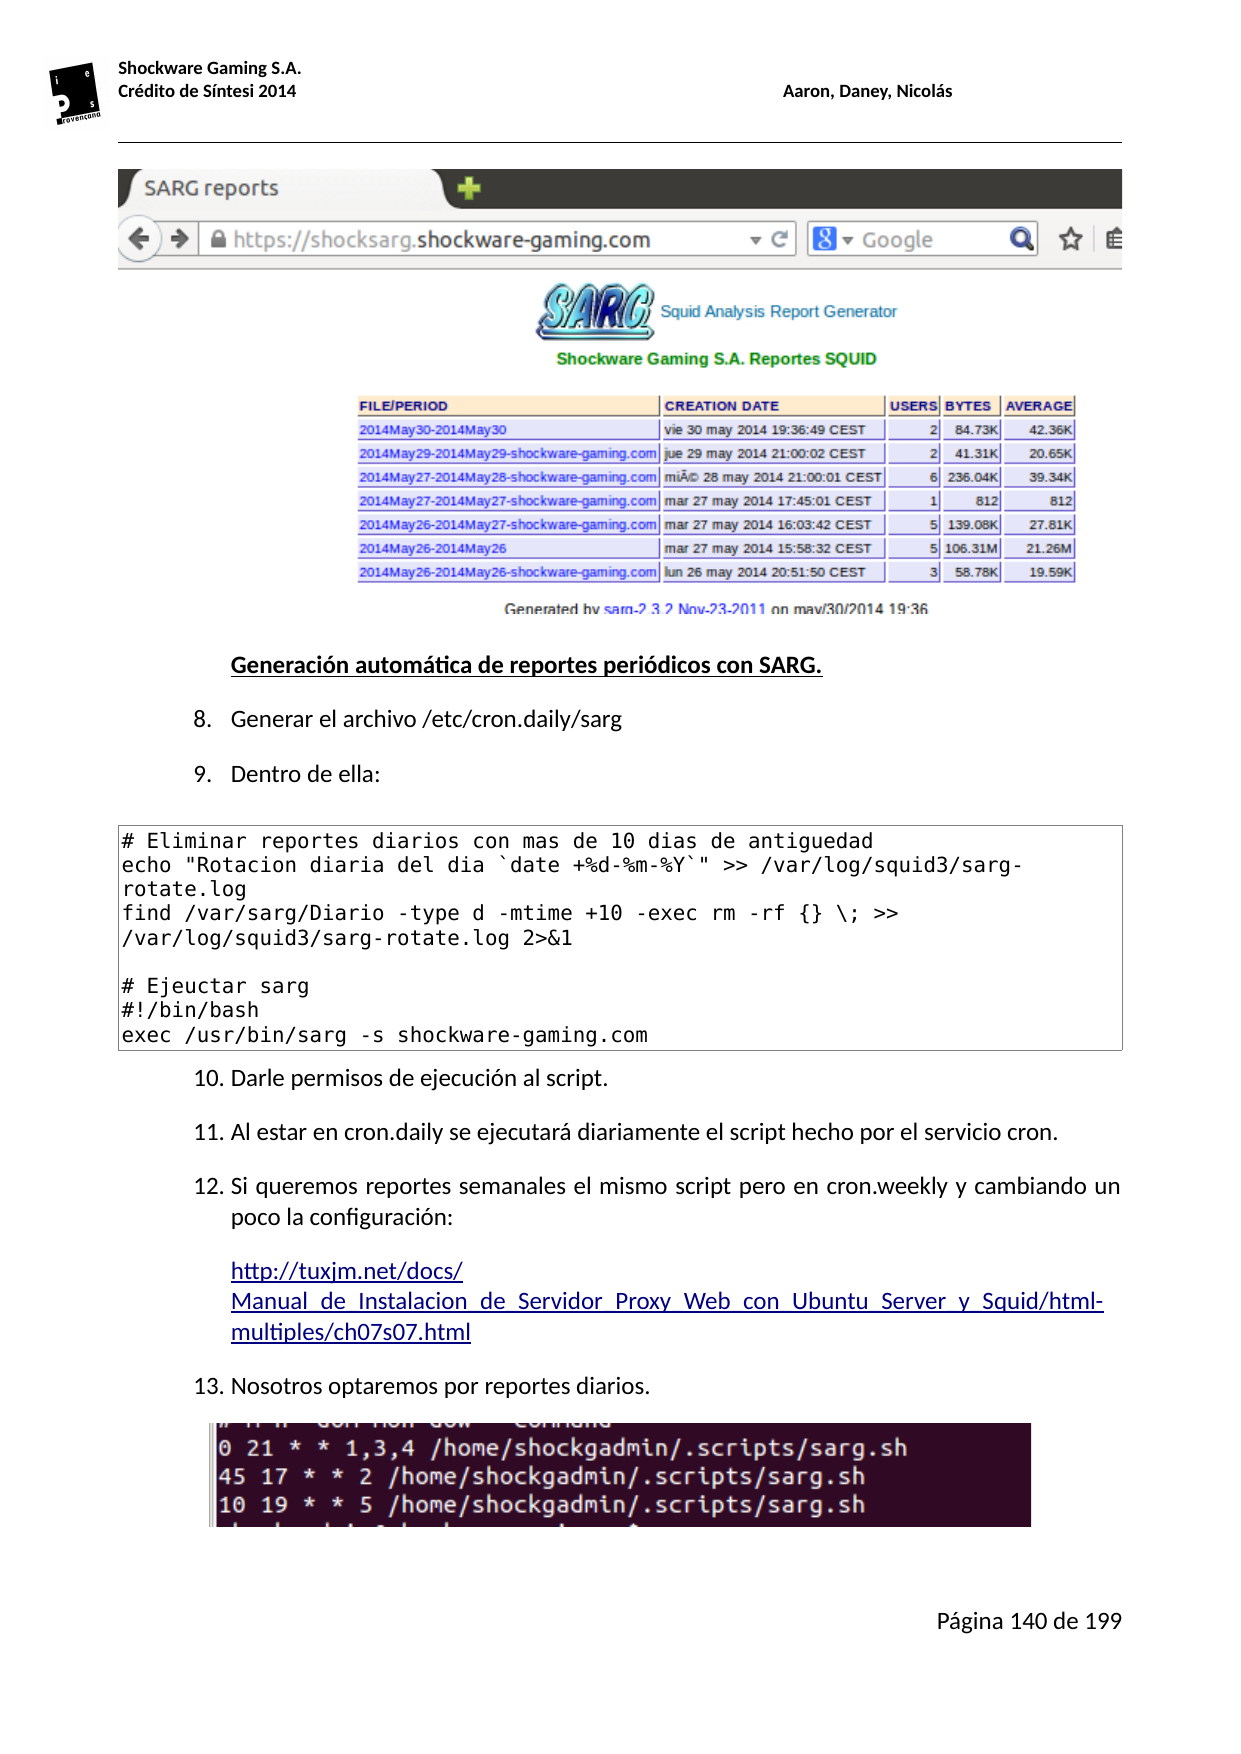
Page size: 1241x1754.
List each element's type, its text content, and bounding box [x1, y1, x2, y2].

list Dentro de ella: [193, 758, 1122, 788]
text find /var/sarg/Diario -type d -mtime +10 -exec rm -rf {} \; >> /var/log/squid3/sarg-rotate.log 2>&1 [119, 898, 1122, 950]
list Generación automática de reportes periódicos con SARG. [193, 649, 1122, 680]
text # Eliminar reportes diarios con mas de 10 dias de antiguedad [119, 826, 1122, 850]
list Darle permisos de ejecución al script. [193, 1062, 1122, 1093]
text echo "Rotacion diaria del dia `date +%d-%m-%Y`" >> /var/log/squid3/sarg-rotate.log [119, 850, 1122, 898]
list Generar el archivo /etc/cron.daily/sarg [193, 704, 1122, 734]
list Si queremos reportes semanales el mismo script pero en cron.weekly y cambiando un poco la configuración: [193, 1170, 1122, 1231]
list Nosotros optaremos por reportes diarios. [193, 1370, 1122, 1400]
text #!/bin/bash [119, 995, 1122, 1019]
picture [118, 169, 1123, 614]
picture [43, 56, 110, 130]
text exec /usr/bin/sarg -s shockware-gaming.com [119, 1019, 1122, 1050]
text # Ejeuctar sarg [119, 971, 1122, 995]
picture [209, 1423, 1032, 1527]
list http://tuxjm.net/docs/Manual_de_Instalacion_de_Servidor_Proxy_Web_con_Ubuntu_Server_y_Squid/html-multiples/ch07s07.html [193, 1255, 1122, 1346]
list Al estar en cron.daily se ejecutará diariamente el script hecho por el servicio cron. [193, 1116, 1122, 1147]
